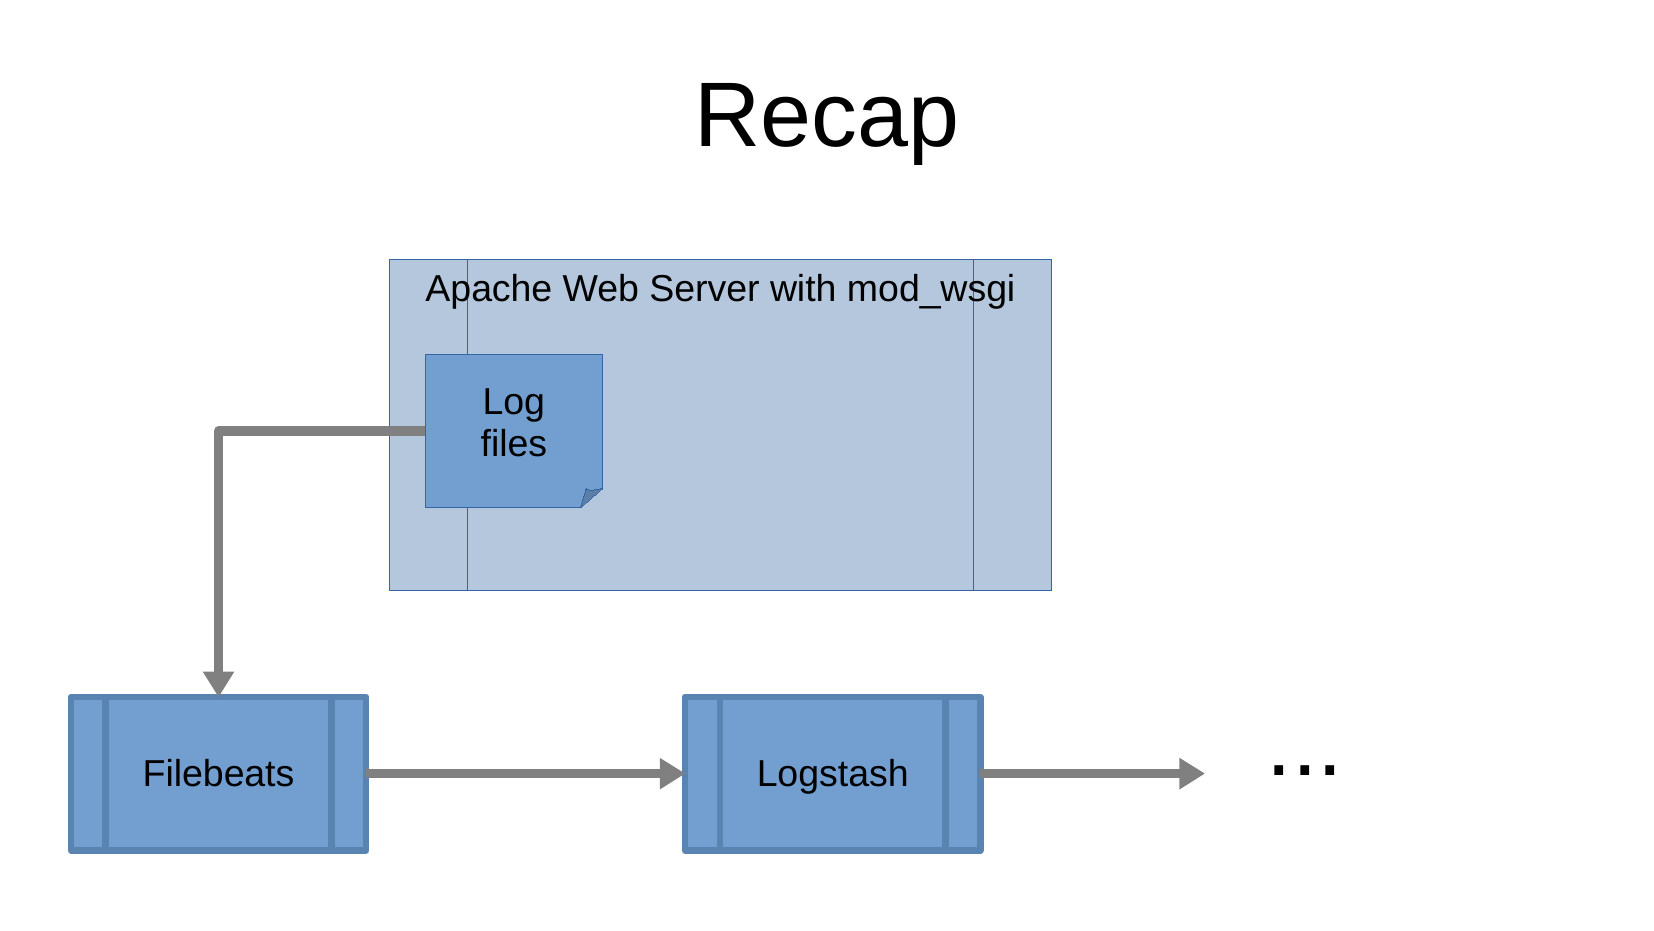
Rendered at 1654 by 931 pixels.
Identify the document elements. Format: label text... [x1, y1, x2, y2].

text_box Log files [425, 354, 603, 508]
text_box Logstash [685, 696, 980, 851]
text_box Filebeats [71, 696, 366, 851]
text_box Apache Web Server with mod_wsgi [390, 259, 1051, 591]
title Recap [82, 37, 1571, 193]
text_box ... [1251, 685, 1512, 803]
